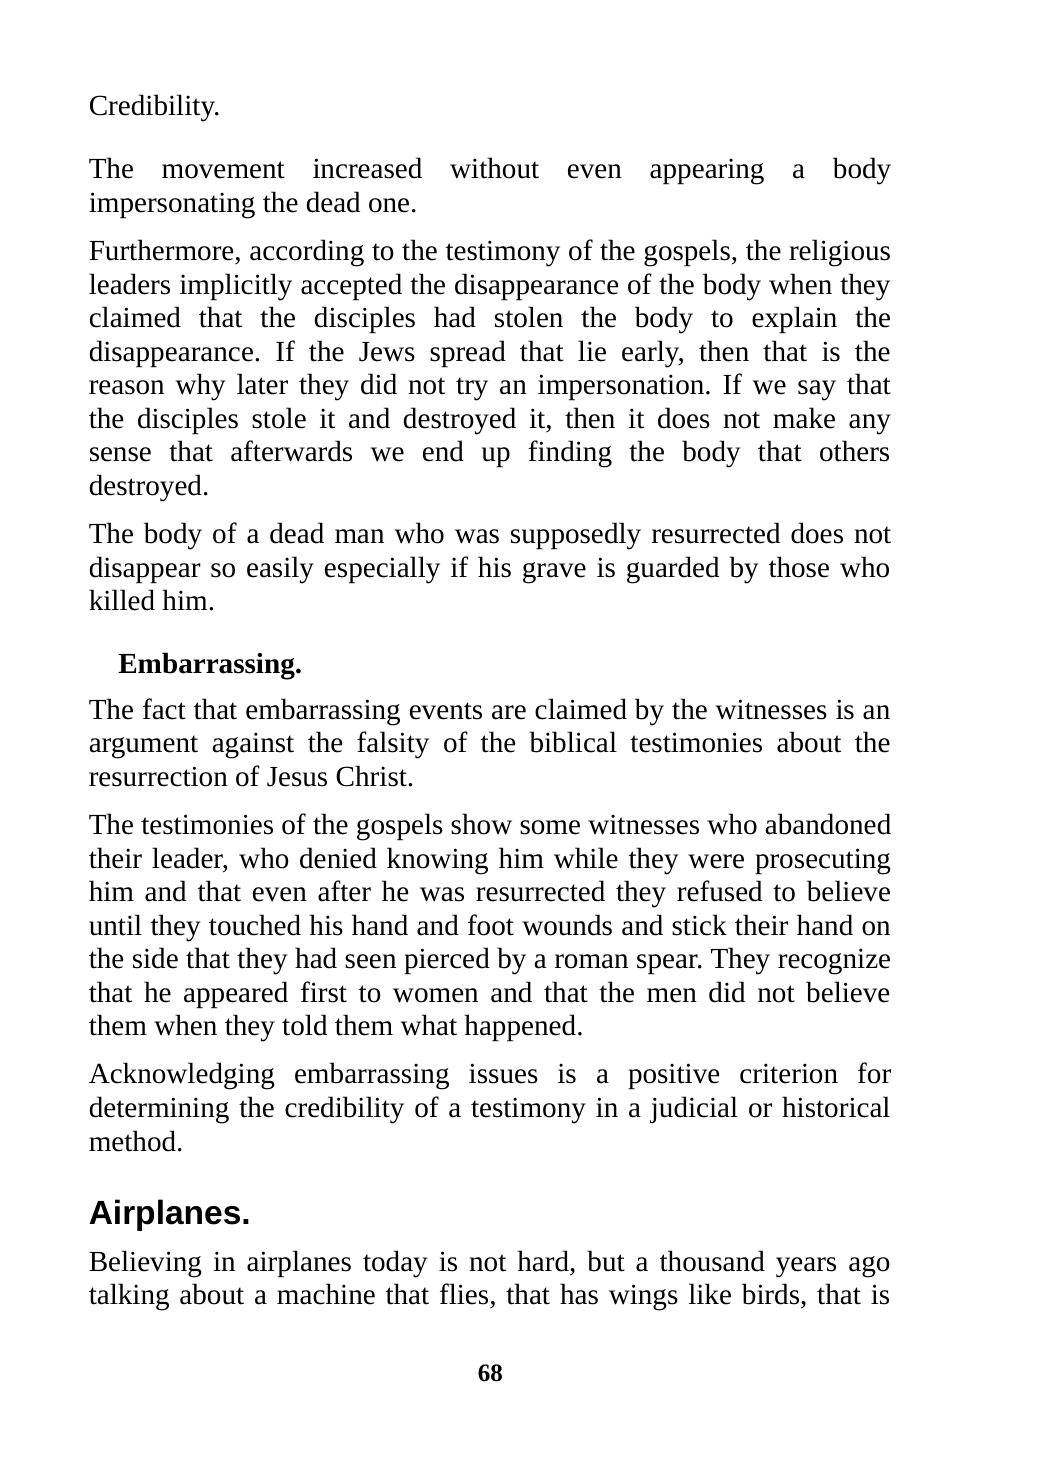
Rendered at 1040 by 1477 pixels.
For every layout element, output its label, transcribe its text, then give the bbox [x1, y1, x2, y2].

text Furthermore, according to the testimony of the gospels, the religious leaders implicitly accepted the disappearance of the body when they claimed that the disciples had stolen the body to explain the disappearance. If the Jews spread that lie early, then that is the reason why later they did not try an impersonation. If we say that the disciples stole it and destroyed it, then it does not make any sense that afterwards we end up finding the body that others destroyed. [88, 233, 892, 502]
text The movement increased without even appearing a body impersonating the dead one. [88, 152, 892, 219]
text Acknowledging embarrassing issues is a positive criterion for determining the credibility of a testimony in a judicial or historical method. [88, 1057, 892, 1157]
subtitle Embarrassing. [118, 646, 892, 679]
text The testimonies of the gospels show some witnesses who abandoned their leader, who denied knowing him while they were prosecuting him and that even after he was resurrected they refused to believe until they touched his hand and foot wounds and stick their hand on the side that they had seen pierced by a roman spear. They recognize that he appeared first to women and that the men did not believe them when they told them what happened. [88, 807, 892, 1042]
subtitle Airplanes. [88, 1193, 892, 1231]
text Believing in airplanes today is not hard, but a thousand years ago talking about a machine that flies, that has wings like birds, that is [88, 1244, 892, 1311]
text The body of a dead man who was supposedly resurrected does not disappear so easily especially if his grave is guarded by those who killed him. [88, 516, 892, 617]
text The fact that embarrassing events are claimed by the witnesses is an argument against the falsity of the biblical testimonies about the resurrection of Jesus Christ. [88, 692, 892, 793]
